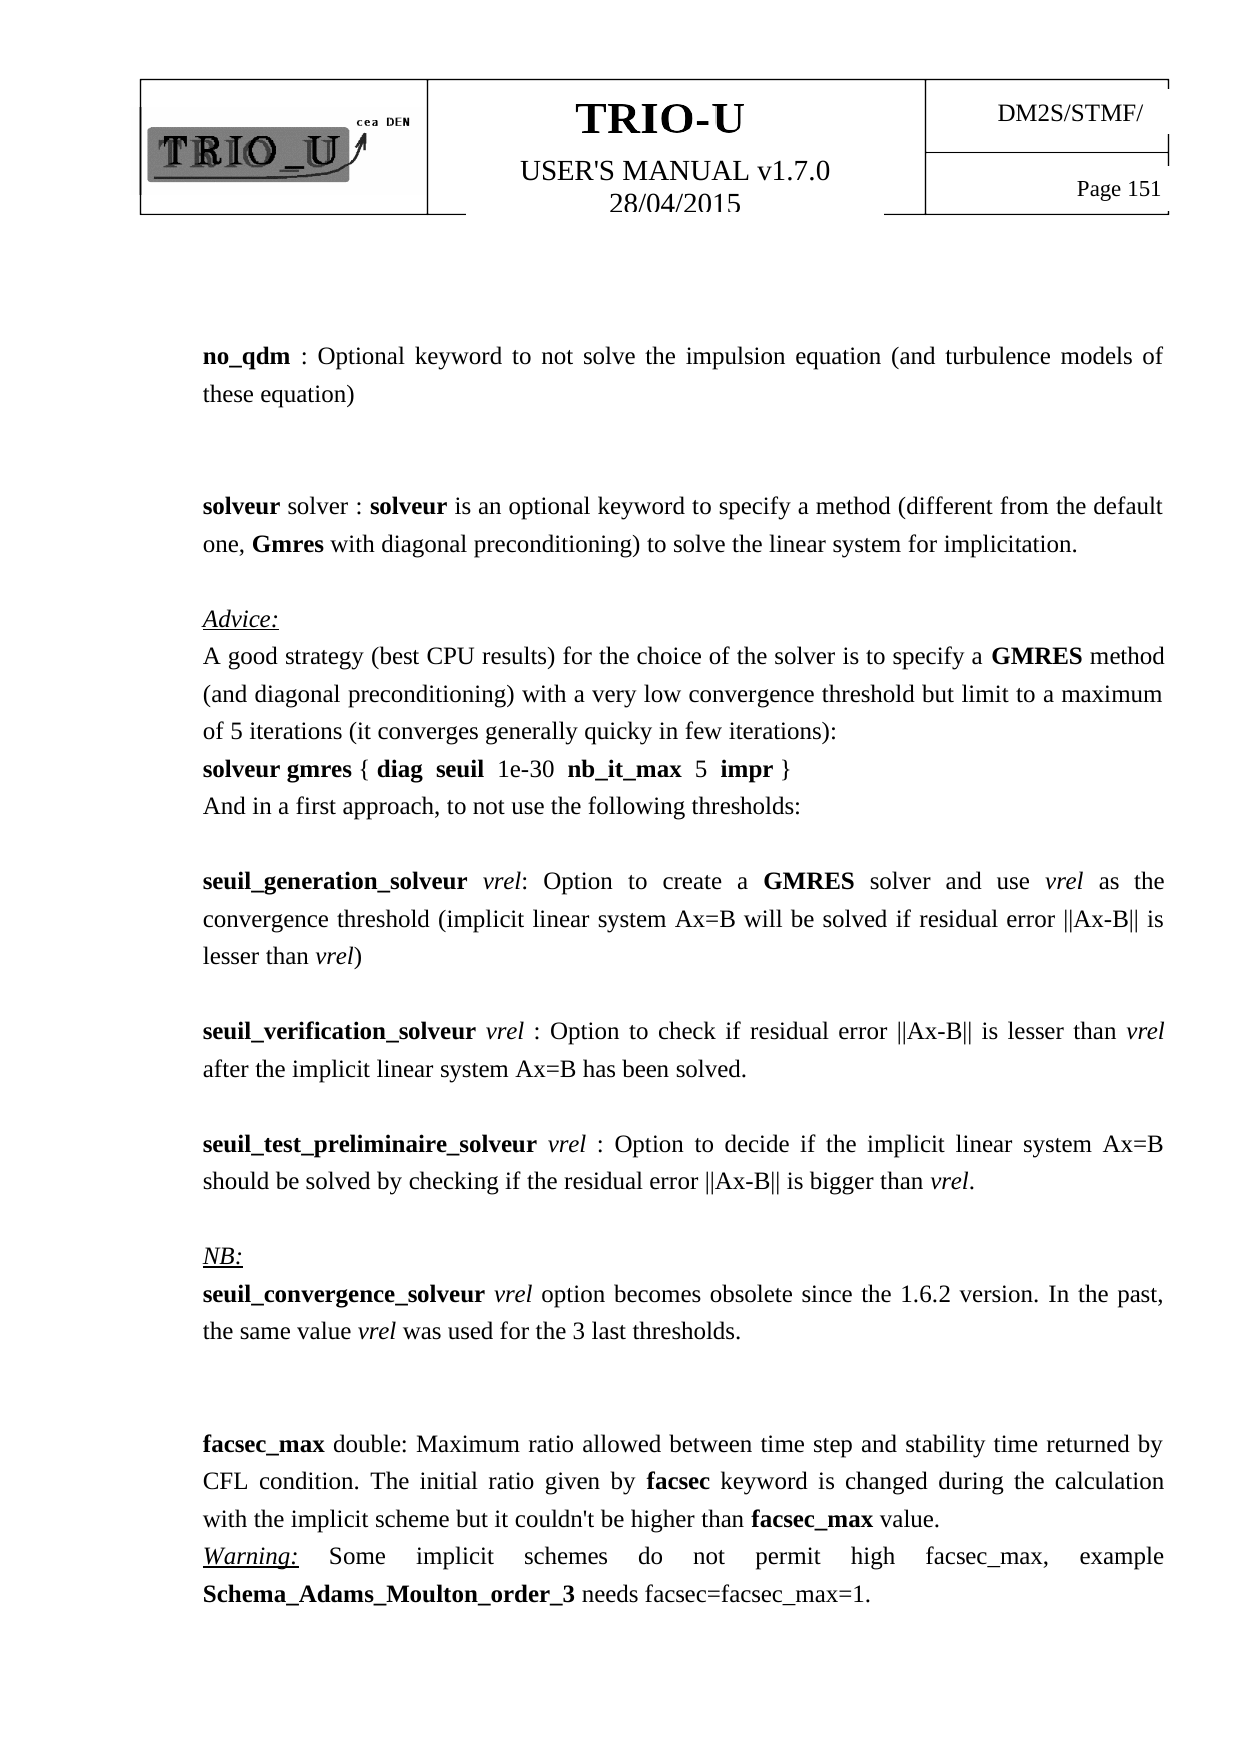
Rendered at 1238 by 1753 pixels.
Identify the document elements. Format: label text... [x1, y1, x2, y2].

text NB: [203, 1233, 1165, 1270]
text And in a first approach, to not use the following thresholds: [203, 783, 1165, 820]
text solveur gmres { diag seuil 1e-30 nb_it_max 5 impr } [203, 745, 1165, 783]
text seuil_test_preliminaire_solveur vrel : Option to decide if the implicit linear system Ax=B should be solved by checking if the residual error ||Ax-B|| is bigger than vrel. [203, 1120, 1165, 1195]
text seuil_generation_solveur vrel: Option to create a GMRES solver and use vrel as the convergence threshold (implicit linear system Ax=B will be solved if residual error ||Ax-B|| is lesser than vrel) [203, 858, 1165, 970]
text A good strategy (best CPU results) for the choice of the solver is to specify a GMRES method (and diagonal preconditioning) with a very low convergence threshold but limit to a maximum of 5 iterations (it converges generally quicky in few iterations): [203, 633, 1165, 745]
text seuil_convergence_solveur vrel option becomes obsolete since the 1.6.2 version. In the past, the same value vrel was used for the 3 last thresholds. [203, 1270, 1165, 1345]
text facsec_max double: Maximum ratio allowed between time step and stability time returned by CFL condition. The initial ratio given by facsec keyword is changed during the calculation with the implicit scheme but it couldn't be higher than facsec_max value. [203, 1420, 1165, 1533]
text solveur solver : solveur is an optional keyword to specify a method (different from the default one, Gmres with diagonal preconditioning) to solve the linear system for implicitation. [203, 483, 1165, 558]
text no_qdm : Optional keyword to not solve the impulsion equation (and turbulence models of these equation) [203, 333, 1165, 408]
text Advice: [203, 595, 1165, 633]
text Warning: Some implicit schemes do not permit high facsec_max, example Schema_Adams_Moulton_order_3 needs facsec=facsec_max=1. [203, 1533, 1165, 1608]
text seuil_verification_solveur vrel : Option to check if residual error ||Ax-B|| is lesser than vrel after the implicit linear system Ax=B has been solved. [203, 1008, 1165, 1083]
